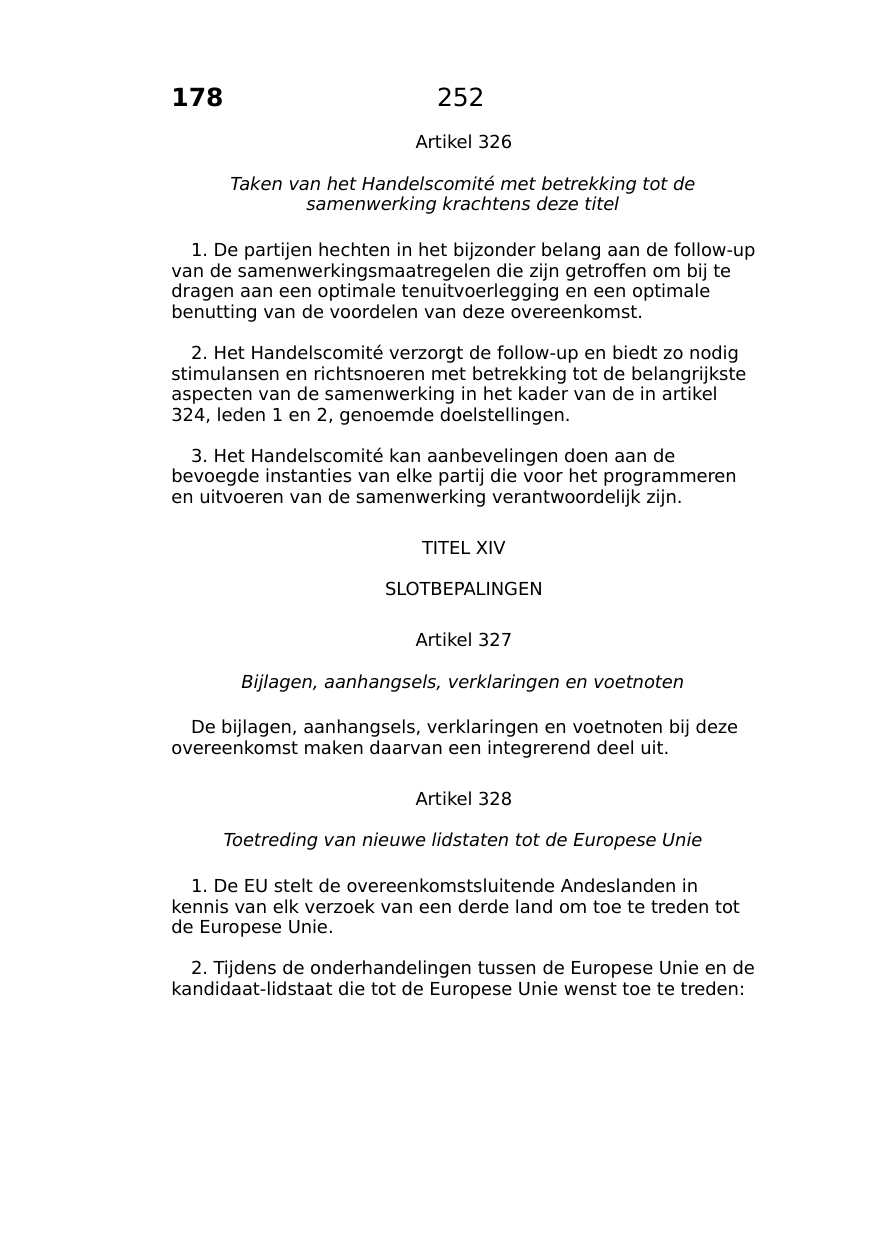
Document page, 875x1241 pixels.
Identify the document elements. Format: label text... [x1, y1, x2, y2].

subtitle Artikel 327 Bijlagen, aanhangsels, verklaringen en voetnoten [171, 630, 756, 692]
text 1. De partijen hechten in het bijzonder belang aan de follow-up van de samenwerkingsmaatregelen die zijn getroffen om bij te dragen aan een optimale tenuitvoerlegging en een optimale benutting van de voordelen van deze overeenkomst. [171, 240, 756, 323]
text 1. De EU stelt de overeenkomstsluitende Andeslanden in kennis van elk verzoek van een derde land om toe te treden tot de Europese Unie. [171, 876, 756, 938]
subtitle Artikel 326 Taken van het Handelscomité met betrekking tot de samenwerking krachtens deze titel [171, 132, 756, 215]
subtitle TITEL XIV SLOTBEPALINGEN [171, 538, 756, 600]
text 2. Het Handelscomité verzorgt de follow-up en biedt zo nodig stimulansen en richtsnoeren met betrekking tot de belangrijkste aspecten van de samenwerking in het kader van de in artikel 324, leden 1 en 2, genoemde doelstellingen. [171, 343, 756, 426]
text De bijlagen, aanhangsels, verklaringen en voetnoten bij deze overeenkomst maken daarvan een integrerend deel uit. [171, 717, 756, 759]
text 3. Het Handelscomité kan aanbevelingen doen aan de bevoegde instanties van elke partij die voor het programmeren en uitvoeren van de samenwerking verantwoordelijk zijn. [171, 446, 756, 508]
subtitle Artikel 328 Toetreding van nieuwe lidstaten tot de Europese Unie [171, 789, 756, 851]
text 2. Tijdens de onderhandelingen tussen de Europese Unie en de kandidaat-lidstaat die tot de Europese Unie wenst toe te treden: [171, 958, 756, 999]
